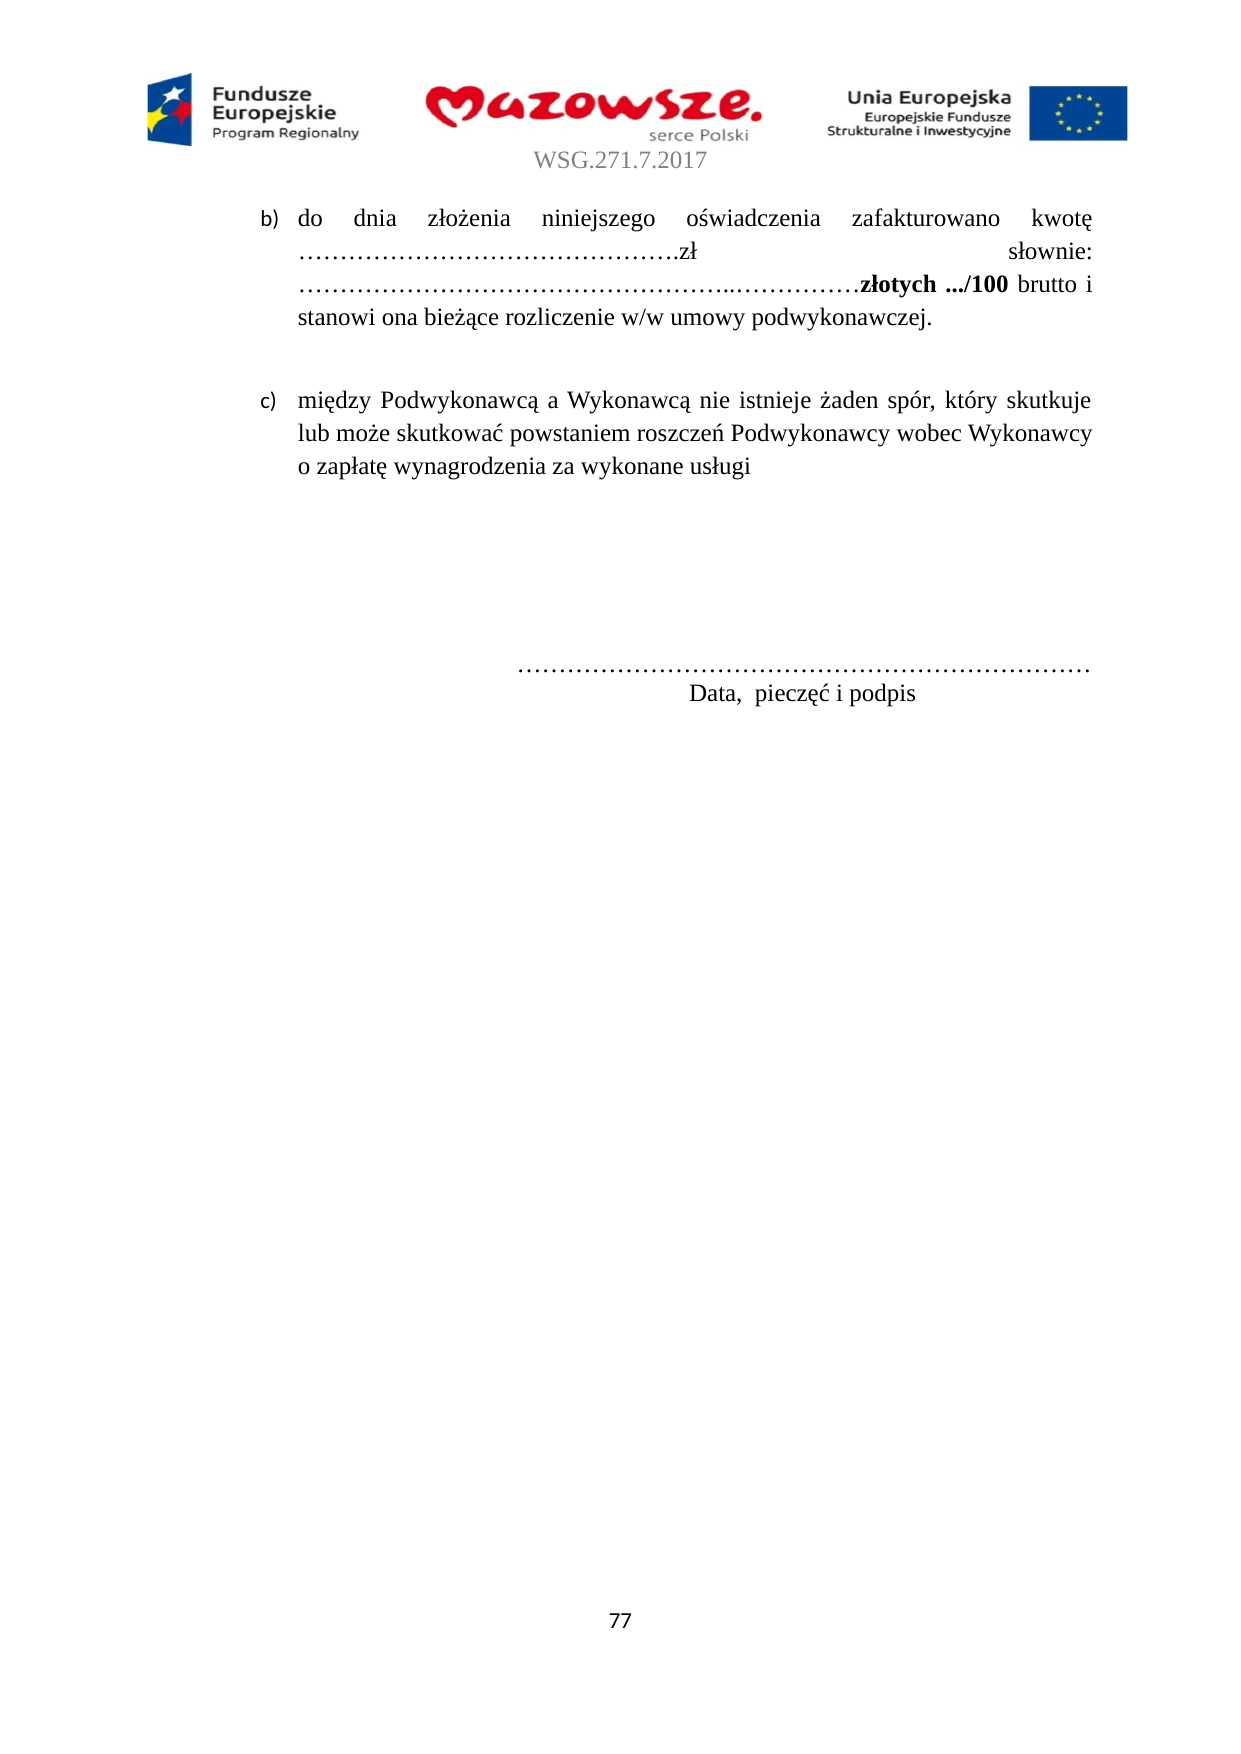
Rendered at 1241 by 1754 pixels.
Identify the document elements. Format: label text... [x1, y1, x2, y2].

text …………………………………………………………… [148, 649, 1093, 678]
list między Podwykonawcą a Wykonawcą nie istnieje żaden spór, który skutkuje lub może skutkować powstaniem roszczeń Podwykonawcy wobec Wykonawcy o zapłatę wynagrodzenia za wykonane usługi [260, 385, 1093, 480]
list do dnia złożenia niniejszego oświadczenia zafakturowano kwotę ……………………………………….zł słownie: ……………………………………………..……………złotych .../100 brutto i stanowi ona bieżące rozliczenie w/w umowy podwykonawczej. [260, 203, 1093, 331]
text Data, pieczęć i podpis [148, 678, 1093, 706]
